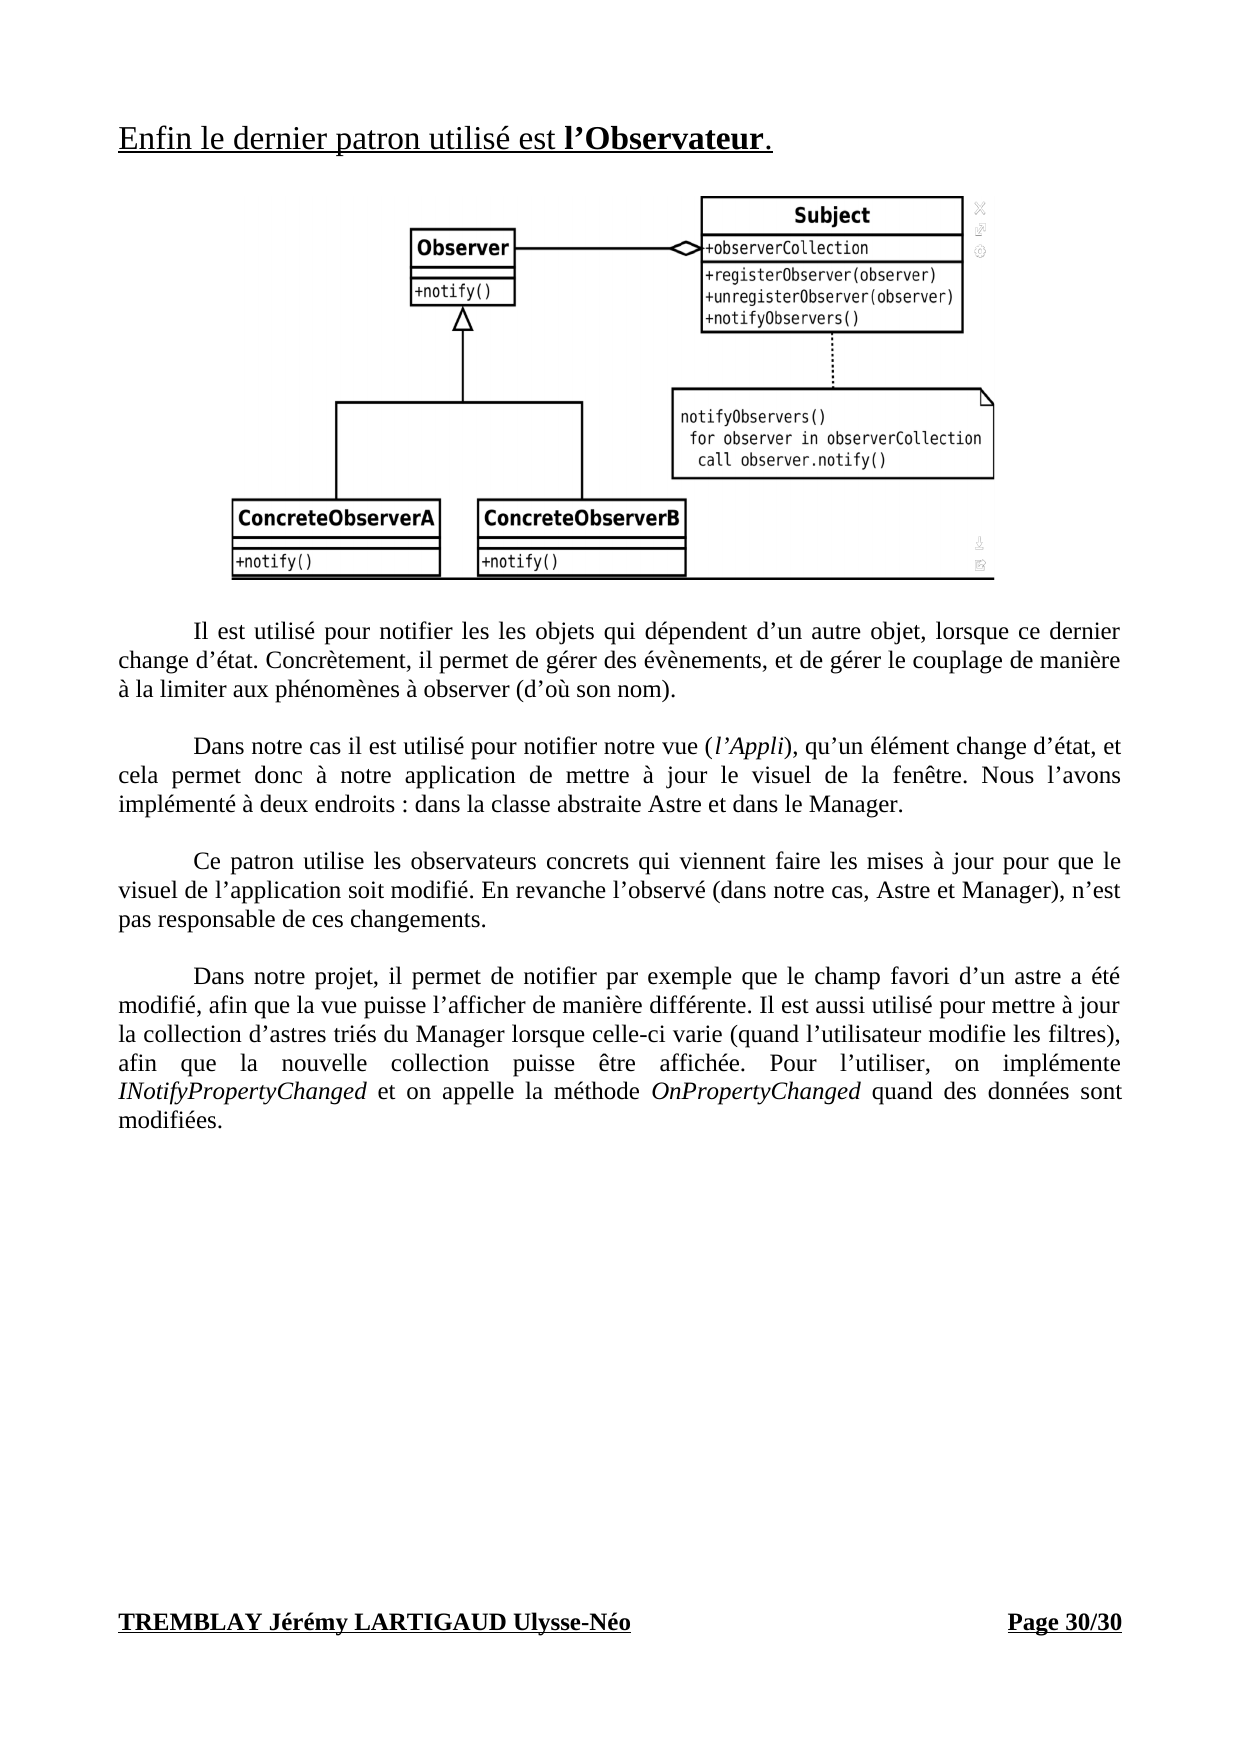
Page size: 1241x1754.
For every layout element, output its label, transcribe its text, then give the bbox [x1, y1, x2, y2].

text Dans notre cas il est utilisé pour notifier notre vue (l’Appli), qu’un élément change d’état, et cela permet donc à notre application de mettre à jour le visuel de la fenêtre. Nous l’avons implémenté à deux endroits : dans la classe abstraite Astre et dans le Manager. [118, 731, 1122, 818]
picture [231, 196, 995, 580]
text Ce patron utilise les observateurs concrets qui viennent faire les mises à jour pour que le visuel de l’application soit modifié. En revanche l’observé (dans notre cas, Astre et Manager), n’est pas responsable de ces changements. [118, 846, 1122, 933]
text Enfin le dernier patron utilisé est l’Observateur. [118, 118, 1122, 156]
text Dans notre projet, il permet de notifier par exemple que le champ favori d’un astre a été modifié, afin que la vue puisse l’afficher de manière différente. Il est aussi utilisé pour mettre à jour la collection d’astres triés du Manager lorsque celle-ci varie (quand l’utilisateur modifie les filtres), afin que la nouvelle collection puisse être affichée. Pour l’utiliser, on implémente INotifyPropertyChanged et on appelle la méthode OnPropertyChanged quand des données sont modifiées. [118, 961, 1122, 1134]
text Il est utilisé pour notifier les les objets qui dépendent d’un autre objet, lorsque ce dernier change d’état. Concrètement, il permet de gérer des évènements, et de gérer le couplage de manière à la limiter aux phénomènes à observer (d’où son nom). [118, 616, 1122, 703]
